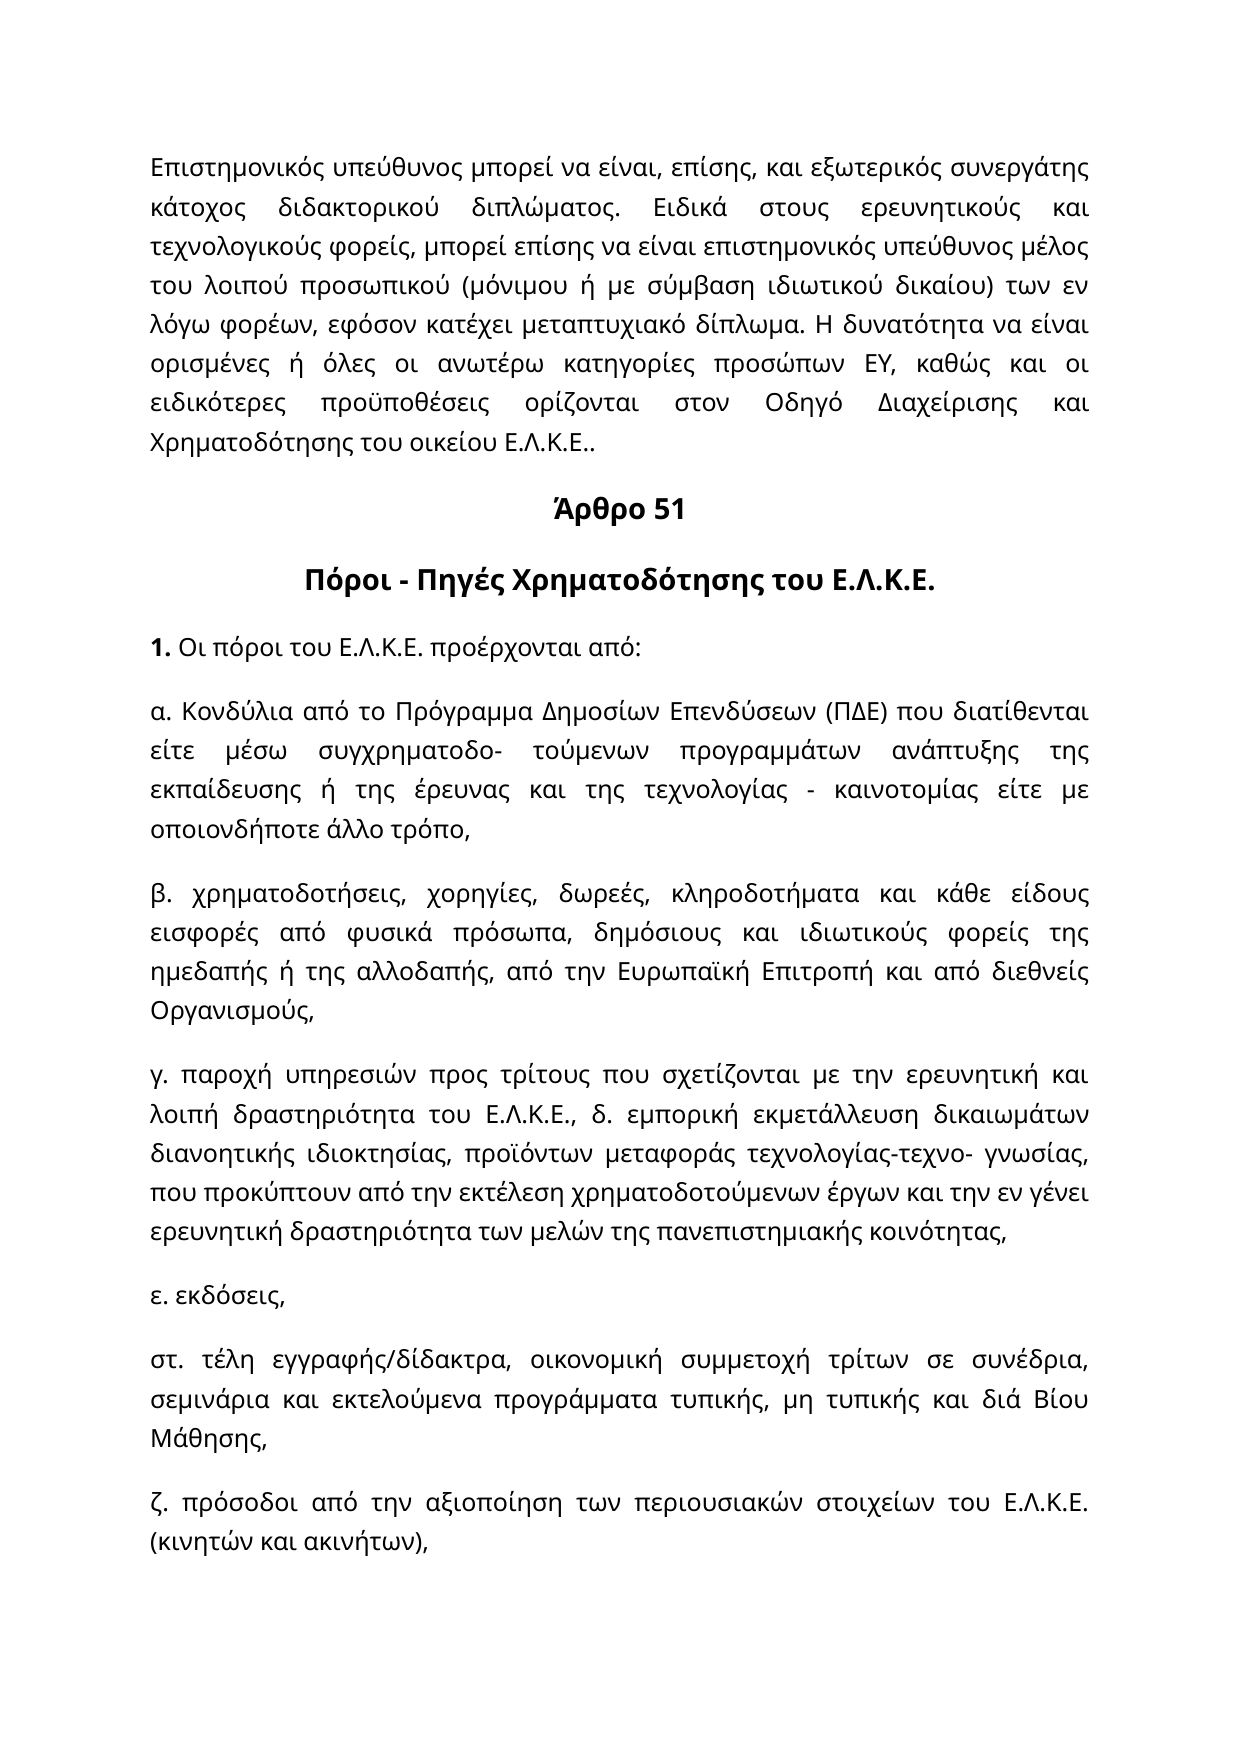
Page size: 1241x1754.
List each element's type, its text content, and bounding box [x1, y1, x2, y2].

text ζ. πρόσοδοι από την αξιοποίηση των περιουσιακών στοιχείων του Ε.Λ.Κ.Ε. (κινητών και ακινήτων), [150, 1484, 1090, 1558]
text 1. Οι πόροι του Ε.Λ.Κ.Ε. προέρχονται από: [150, 629, 1090, 664]
text β. χρηματοδοτήσεις, χορηγίες, δωρεές, κληροδοτήματα και κάθε είδους εισφορές από φυσικά πρόσωπα, δημόσιους και ιδιωτικούς φορείς της ημεδαπής ή της αλλοδαπής, από την Ευρωπαϊκή Επιτροπή και από διεθνείς Οργανισμούς, [150, 875, 1090, 1027]
text γ. παροχή υπηρεσιών προς τρίτους που σχετίζονται με την ερευνητική και λοιπή δραστηριότητα του Ε.Λ.Κ.Ε., δ. εμπορική εκμετάλλευση δικαιωμάτων διανοητικής ιδιοκτησίας, προϊόντων μεταφοράς τεχνολογίας-τεχνο- γνωσίας, που προκύπτουν από την εκτέλεση χρηματοδοτούμενων έργων και την εν γένει ερευνητική δραστηριότητα των μελών της πανεπιστημιακής κοινότητας, [150, 1057, 1090, 1248]
text α. Κονδύλια από το Πρόγραμμα Δημοσίων Επενδύσεων (ΠΔΕ) που διατίθενται είτε μέσω συγχρηματοδο- τούμενων προγραμμάτων ανάπτυξης της εκπαίδευσης ή της έρευνας και της τεχνολογίας - καινοτομίας είτε με οποιονδήποτε άλλο τρόπο, [150, 694, 1090, 845]
subtitle Πόροι - Πηγές Χρηματοδότησης του Ε.Λ.Κ.Ε. [150, 559, 1090, 599]
subtitle Άρθρο 51 [150, 488, 1090, 528]
text στ. τέλη εγγραφής/δίδακτρα, οικονομική συμμετοχή τρίτων σε συνέδρια, σεμινάρια και εκτελούμενα προγράμματα τυπικής, μη τυπικής και διά Βίου Μάθησης, [150, 1342, 1090, 1454]
text ε. εκδόσεις, [150, 1278, 1090, 1312]
text Επιστημονικός υπεύθυνος μπορεί να είναι, επίσης, και εξωτερικός συνεργάτης κάτοχος διδακτορικού διπλώματος. Ειδικά στους ερευνητικούς και τεχνολογικούς φορείς, μπορεί επίσης να είναι επιστημονικός υπεύθυνος μέλος του λοιπού προσωπικού (μόνιμου ή με σύμβαση ιδιωτικού δικαίου) των εν λόγω φορέων, εφόσον κατέχει μεταπτυχιακό δίπλωμα. Η δυνατότητα να είναι ορισμένες ή όλες οι ανωτέρω κατηγορίες προσώπων ΕΥ, καθώς και οι ειδικότερες προϋποθέσεις ορίζονται στον Οδηγό Διαχείρισης και Χρηματοδότησης του οικείου Ε.Λ.Κ.Ε.. [150, 150, 1090, 458]
